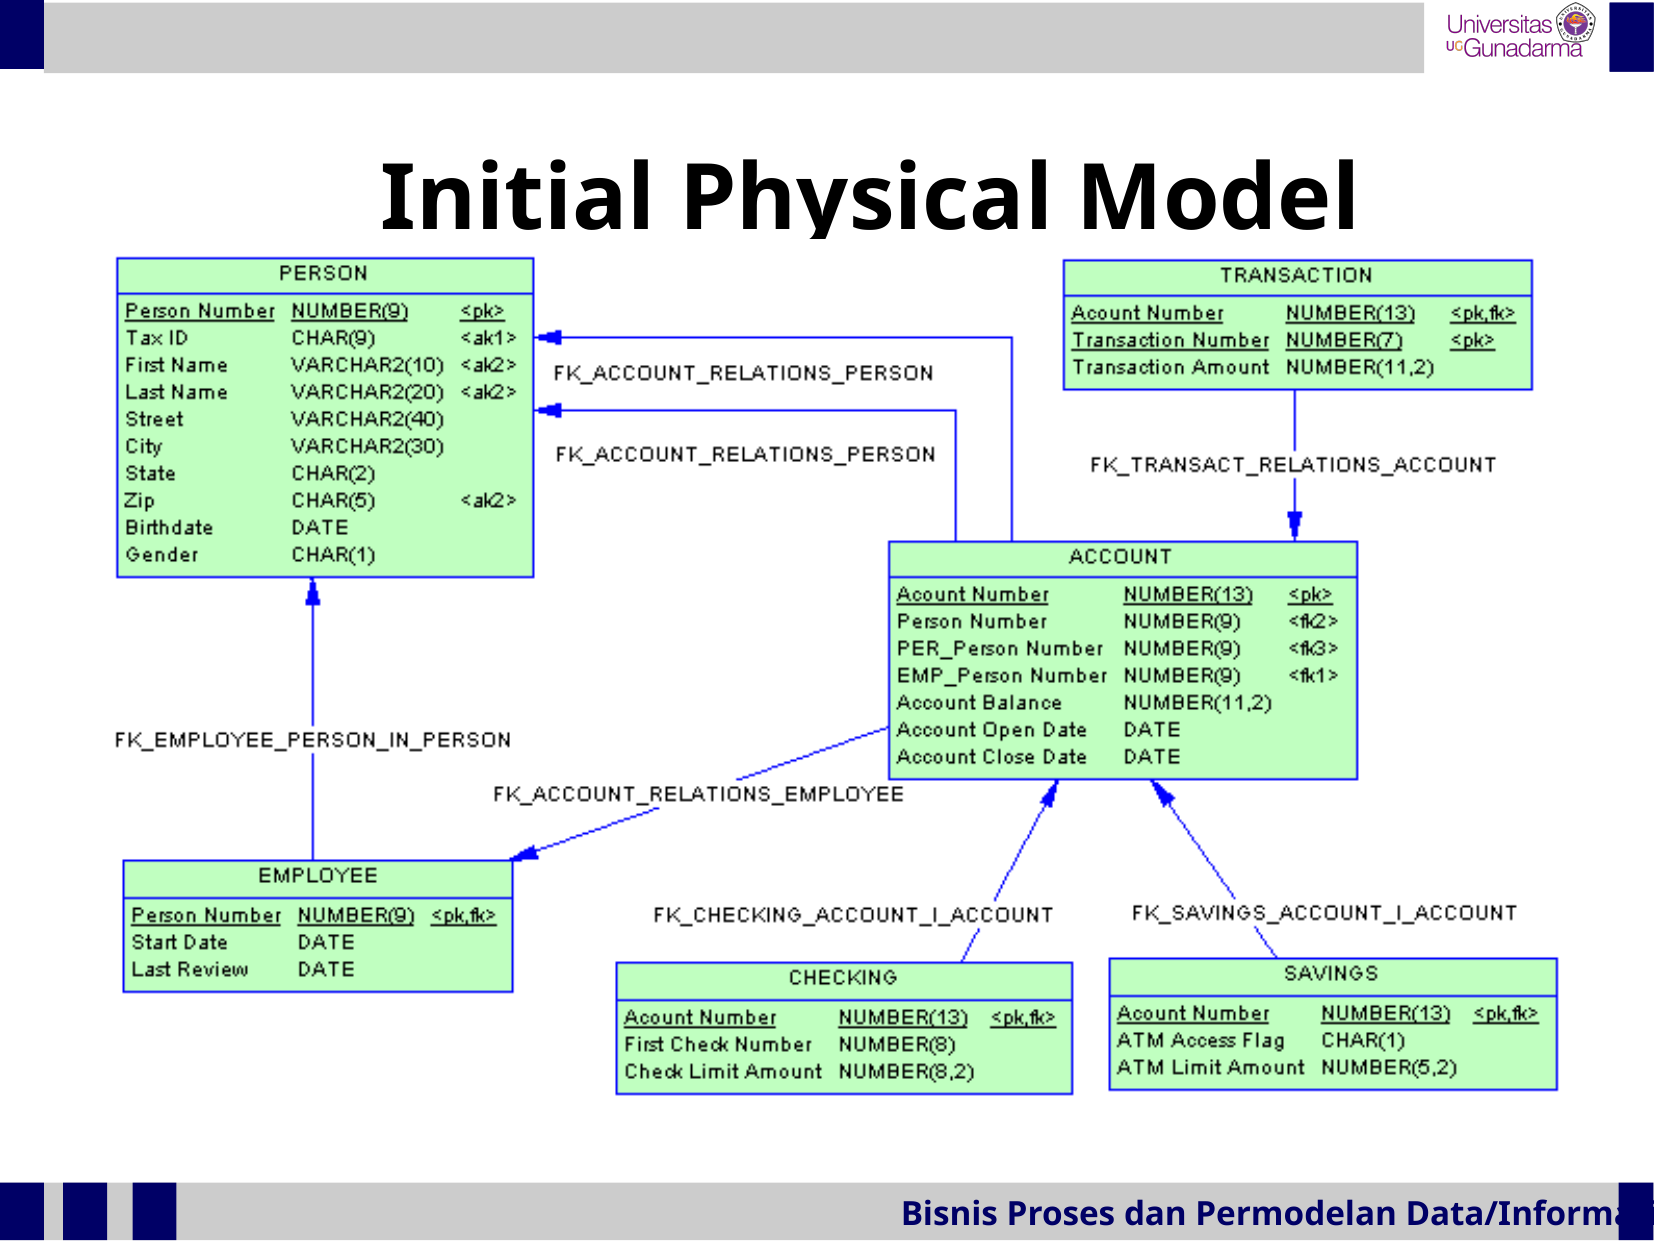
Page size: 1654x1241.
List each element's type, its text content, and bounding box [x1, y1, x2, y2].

title Initial Physical Model [96, 137, 1613, 248]
picture [1437, 2, 1610, 62]
picture [96, 239, 1571, 1106]
